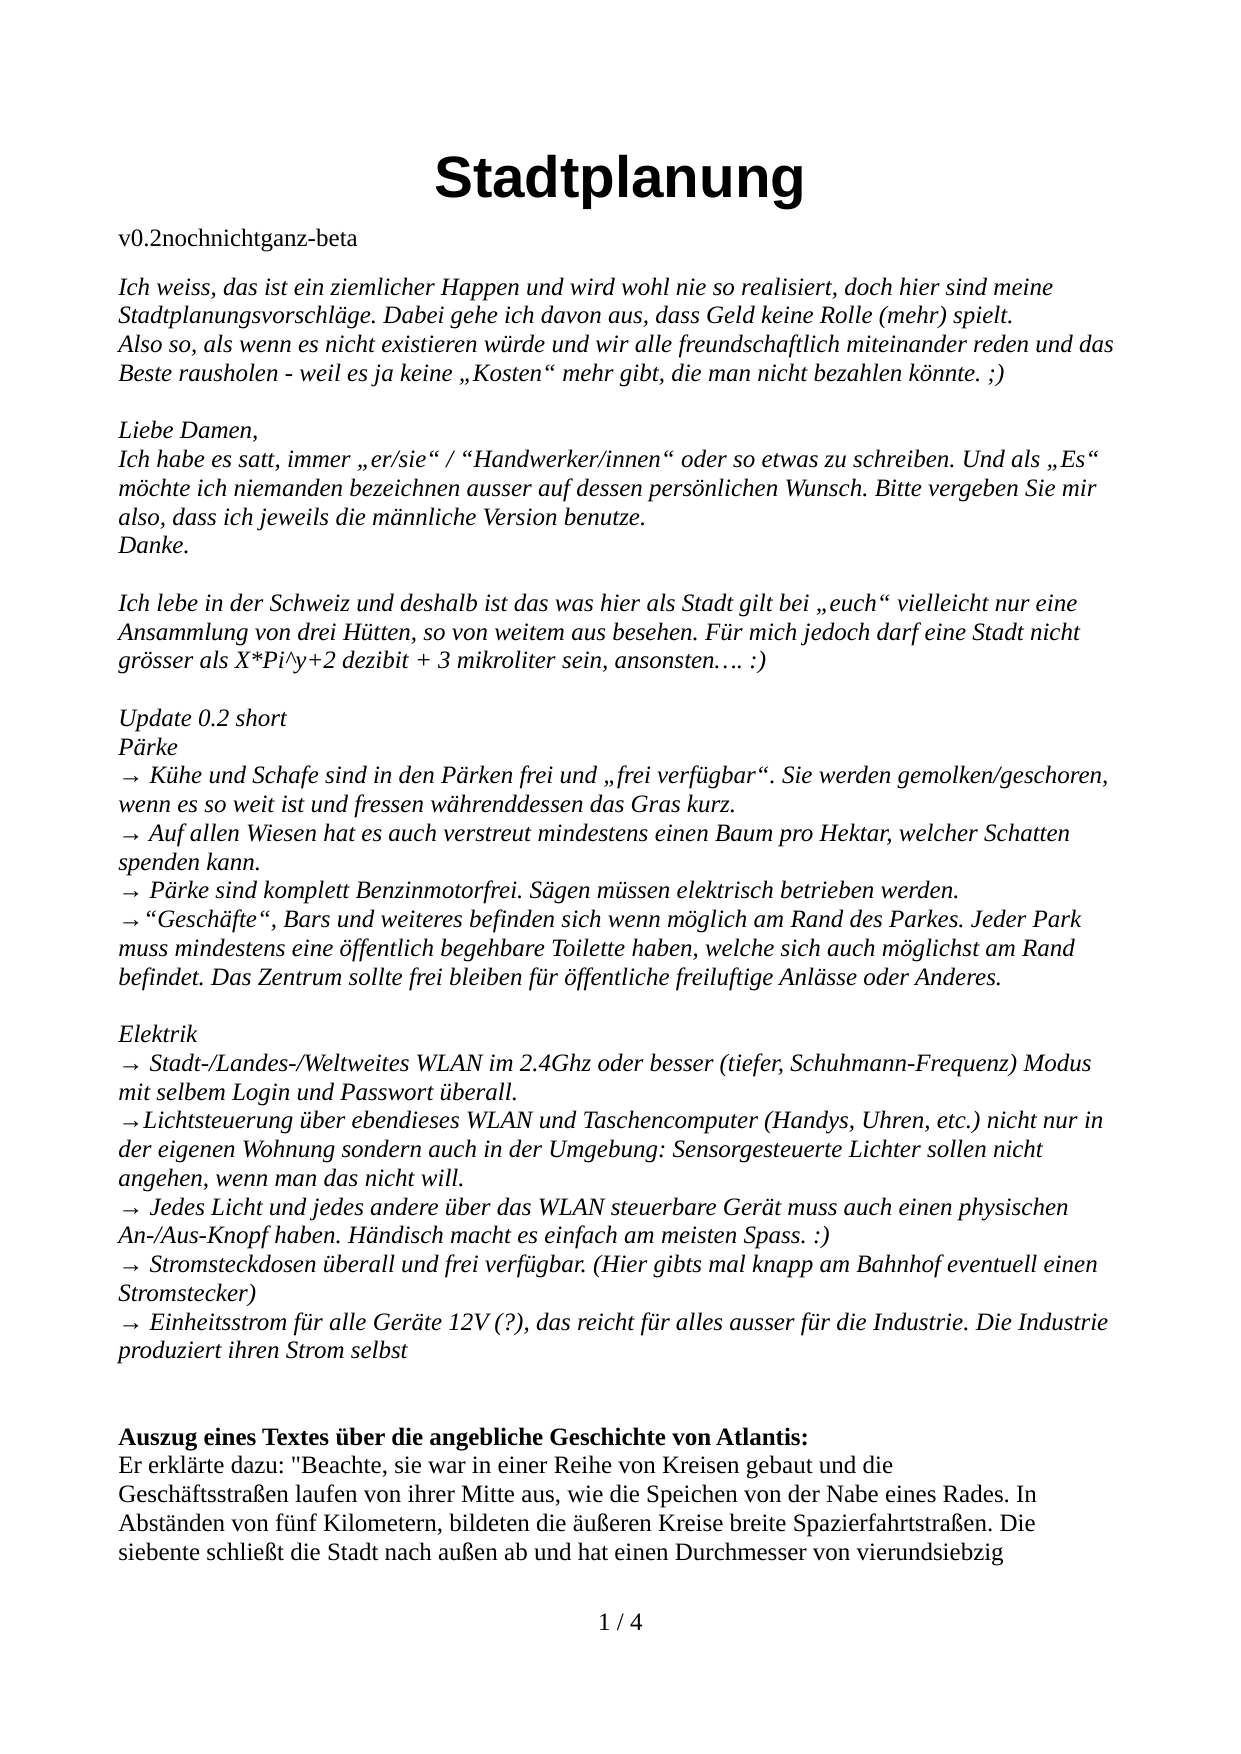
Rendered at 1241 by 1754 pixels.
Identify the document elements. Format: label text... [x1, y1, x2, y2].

text Auszug eines Textes über die angebliche Geschichte von Atlantis: [118, 1422, 1122, 1451]
text Also so, als wenn es nicht existieren würde und wir alle freundschaftlich miteinander reden und das Beste rausholen - weil es ja keine „Kosten“ mehr gibt, die man nicht bezahlen könnte. ;) [118, 329, 1122, 387]
text Ich weiss, das ist ein ziemlicher Happen und wird wohl nie so realisiert, doch hier sind meine Stadtplanungsvorschläge. Dabei gehe ich davon aus, dass Geld keine Rolle (mehr) spielt. [118, 272, 1122, 329]
text siebente schließt die Stadt nach außen ab und hat einen Durchmesser von vierundsiebzig [118, 1537, 1122, 1566]
text Elektrik [118, 1019, 1122, 1048]
text Abständen von fünf Kilometern, bildeten die äußeren Kreise breite Spazierfahrtstraßen. Die [118, 1508, 1122, 1537]
text →“Geschäfte“, Bars und weiteres befinden sich wenn möglich am Rand des Parkes. Jeder Park muss mindestens eine öffentlich begehbare Toilette haben, welche sich auch möglichst am Rand befindet. Das Zentrum sollte frei bleiben für öffentliche freiluftige Anlässe oder Anderes. [118, 904, 1122, 991]
text Er erklärte dazu: "Beachte, sie war in einer Reihe von Kreisen gebaut und die [118, 1451, 1122, 1479]
text → Auf allen Wiesen hat es auch verstreut mindestens einen Baum pro Hektar, welcher Schatten spenden kann. [118, 818, 1122, 876]
text → Jedes Licht und jedes andere über das WLAN steuerbare Gerät muss auch einen physischen An-/Aus-Knopf haben. Händisch macht es einfach am meisten Spass. :) [118, 1192, 1122, 1249]
title Stadtplanung [118, 143, 1122, 210]
text Pärke [118, 732, 1122, 761]
text Geschäftsstraßen laufen von ihrer Mitte aus, wie die Speichen von der Nabe eines Rades. In [118, 1479, 1122, 1508]
text Ich habe es satt, immer „er/sie“ / “Handwerker/innen“ oder so etwas zu schreiben. Und als „Es“ möchte ich niemanden bezeichnen ausser auf dessen persönlichen Wunsch. Bitte vergeben Sie mir also, dass ich jeweils die männliche Version benutze. [118, 444, 1122, 531]
text Ich lebe in der Schweiz und deshalb ist das was hier als Stadt gilt bei „euch“ vielleicht nur eine Ansammlung von drei Hütten, so von weitem aus besehen. Für mich jedoch darf eine Stadt nicht grösser als X*Pi^y+2 dezibit + 3 mikroliter sein, ansonsten…. :) [118, 588, 1122, 674]
text Update 0.2 short [118, 703, 1122, 732]
text Liebe Damen, [118, 416, 1122, 444]
text → Kühe und Schafe sind in den Pärken frei und „frei verfügbar“. Sie werden gemolken/geschoren, wenn es so weit ist und fressen währenddessen das Gras kurz. [118, 761, 1122, 818]
text → Stadt-/Landes-/Weltweites WLAN im 2.4Ghz oder besser (tiefer, Schuhmann-Frequenz) Modus mit selbem Login und Passwort überall. [118, 1048, 1122, 1106]
text →Lichtsteuerung über ebendieses WLAN und Taschencomputer (Handys, Uhren, etc.) nicht nur in der eigenen Wohnung sondern auch in der Umgebung: Sensorgesteuerte Lichter sollen nicht angehen, wenn man das nicht will. [118, 1106, 1122, 1192]
text → Einheitsstrom für alle Geräte 12V (?), das reicht für alles ausser für die Industrie. Die Industrie produziert ihren Strom selbst [118, 1307, 1122, 1364]
text Danke. [118, 531, 1122, 559]
text → Stromsteckdosen überall und frei verfügbar. (Hier gibts mal knapp am Bahnhof eventuell einen Stromstecker) [118, 1249, 1122, 1307]
text v0.2nochnichtganz-beta [118, 223, 1122, 251]
text → Pärke sind komplett Benzinmotorfrei. Sägen müssen elektrisch betrieben werden. [118, 876, 1122, 904]
